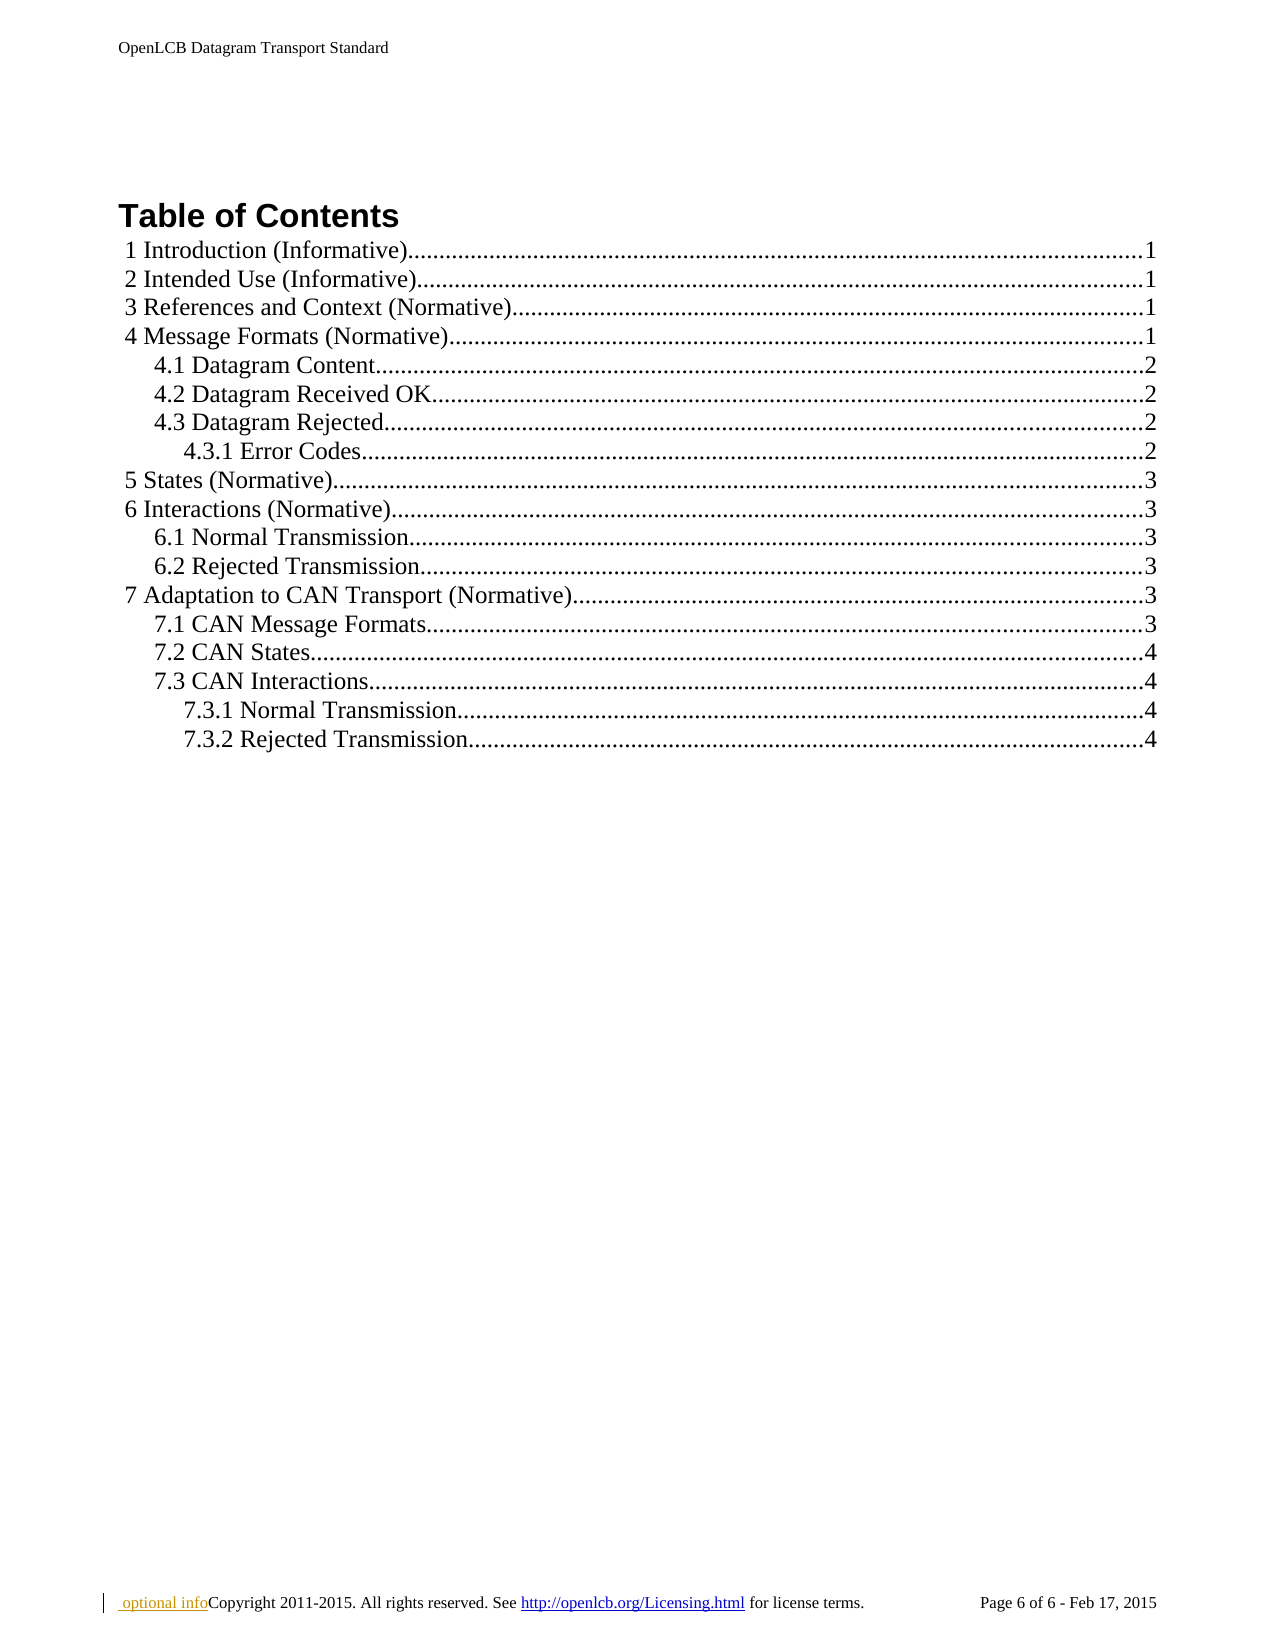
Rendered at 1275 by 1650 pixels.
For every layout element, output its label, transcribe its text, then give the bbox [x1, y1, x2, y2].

text 7.3.1 Normal Transmission 4 [177, 695, 1157, 724]
text 4.2 Datagram Received OK 2 [148, 379, 1157, 407]
text 7.3 CAN Interactions 4 [148, 666, 1157, 695]
text 6 Interactions (Normative) 3 [118, 494, 1157, 522]
text 4.3 Datagram Rejected 2 [148, 407, 1157, 436]
text 7.1 CAN Message Formats 3 [148, 609, 1157, 637]
subtitle Table of Contents [118, 196, 1157, 235]
text 3 References and Context (Normative) 1 [118, 292, 1157, 321]
text 6.1 Normal Transmission 3 [148, 522, 1157, 551]
text 7.2 CAN States 4 [148, 637, 1157, 666]
text 1 Introduction (Informative) 1 [118, 235, 1157, 264]
text 7 Adaptation to CAN Transport (Normative) 3 [118, 580, 1157, 609]
text 6.2 Rejected Transmission 3 [148, 551, 1157, 580]
text 7.3.2 Rejected Transmission 4 [177, 724, 1157, 752]
text 4.1 Datagram Content 2 [148, 350, 1157, 379]
text 5 States (Normative) 3 [118, 465, 1157, 494]
text 2 Intended Use (Informative) 1 [118, 264, 1157, 292]
text 4.3.1 Error Codes 2 [177, 436, 1157, 465]
text 4 Message Formats (Normative) 1 [118, 321, 1157, 350]
